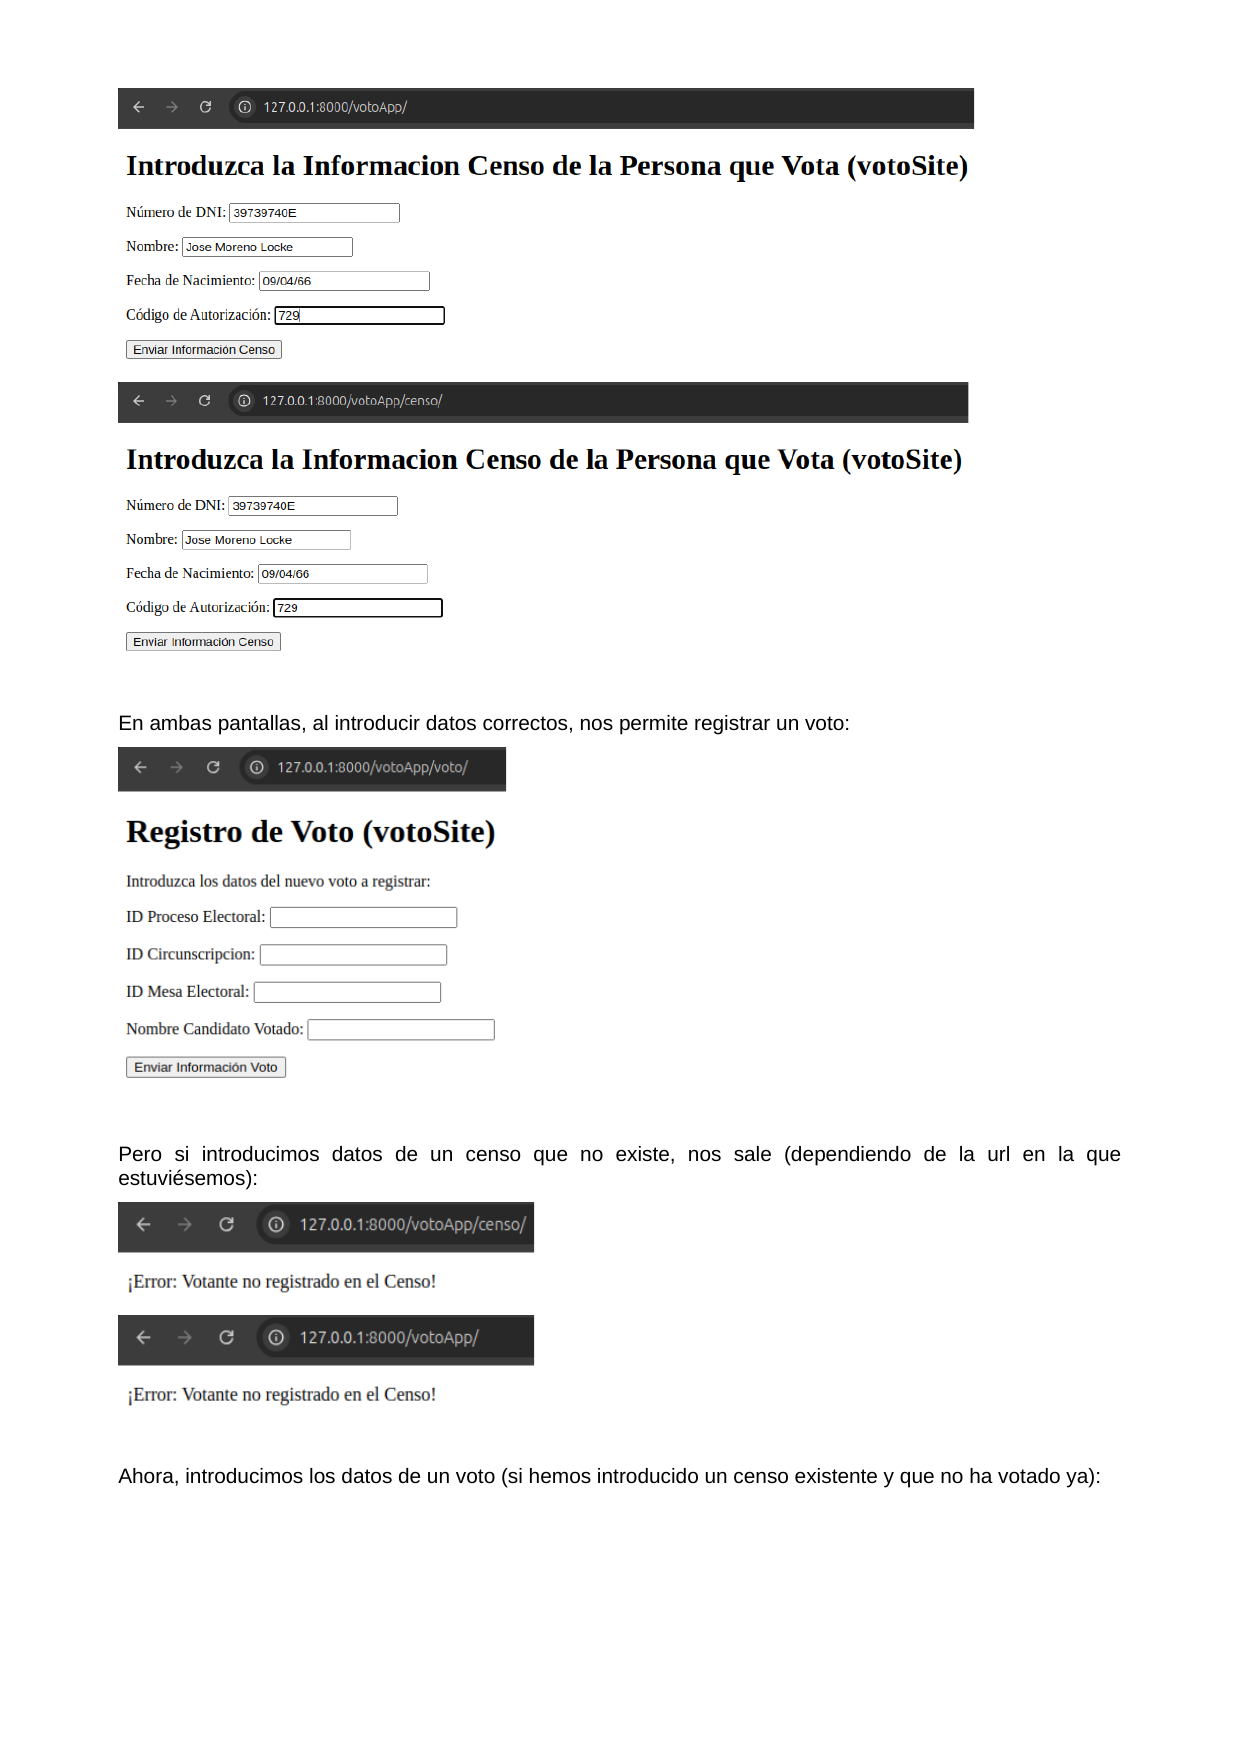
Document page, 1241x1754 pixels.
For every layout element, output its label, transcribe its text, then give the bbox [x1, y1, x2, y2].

picture [118, 1315, 535, 1416]
text Pero si introducimos datos de un censo que no existe, nos sale (dependiendo de la url en la que estuviésemos): [118, 1142, 1122, 1189]
picture [118, 747, 507, 1093]
text Ahora, introducimos los datos de un voto (si hemos introducido un censo existente y que no ha votado ya): [118, 1464, 1122, 1488]
text En ambas pantallas, al introducir datos correctos, nos permite registrar un voto: [118, 711, 1122, 735]
picture [118, 1202, 535, 1303]
picture [118, 88, 975, 370]
picture [118, 382, 969, 662]
